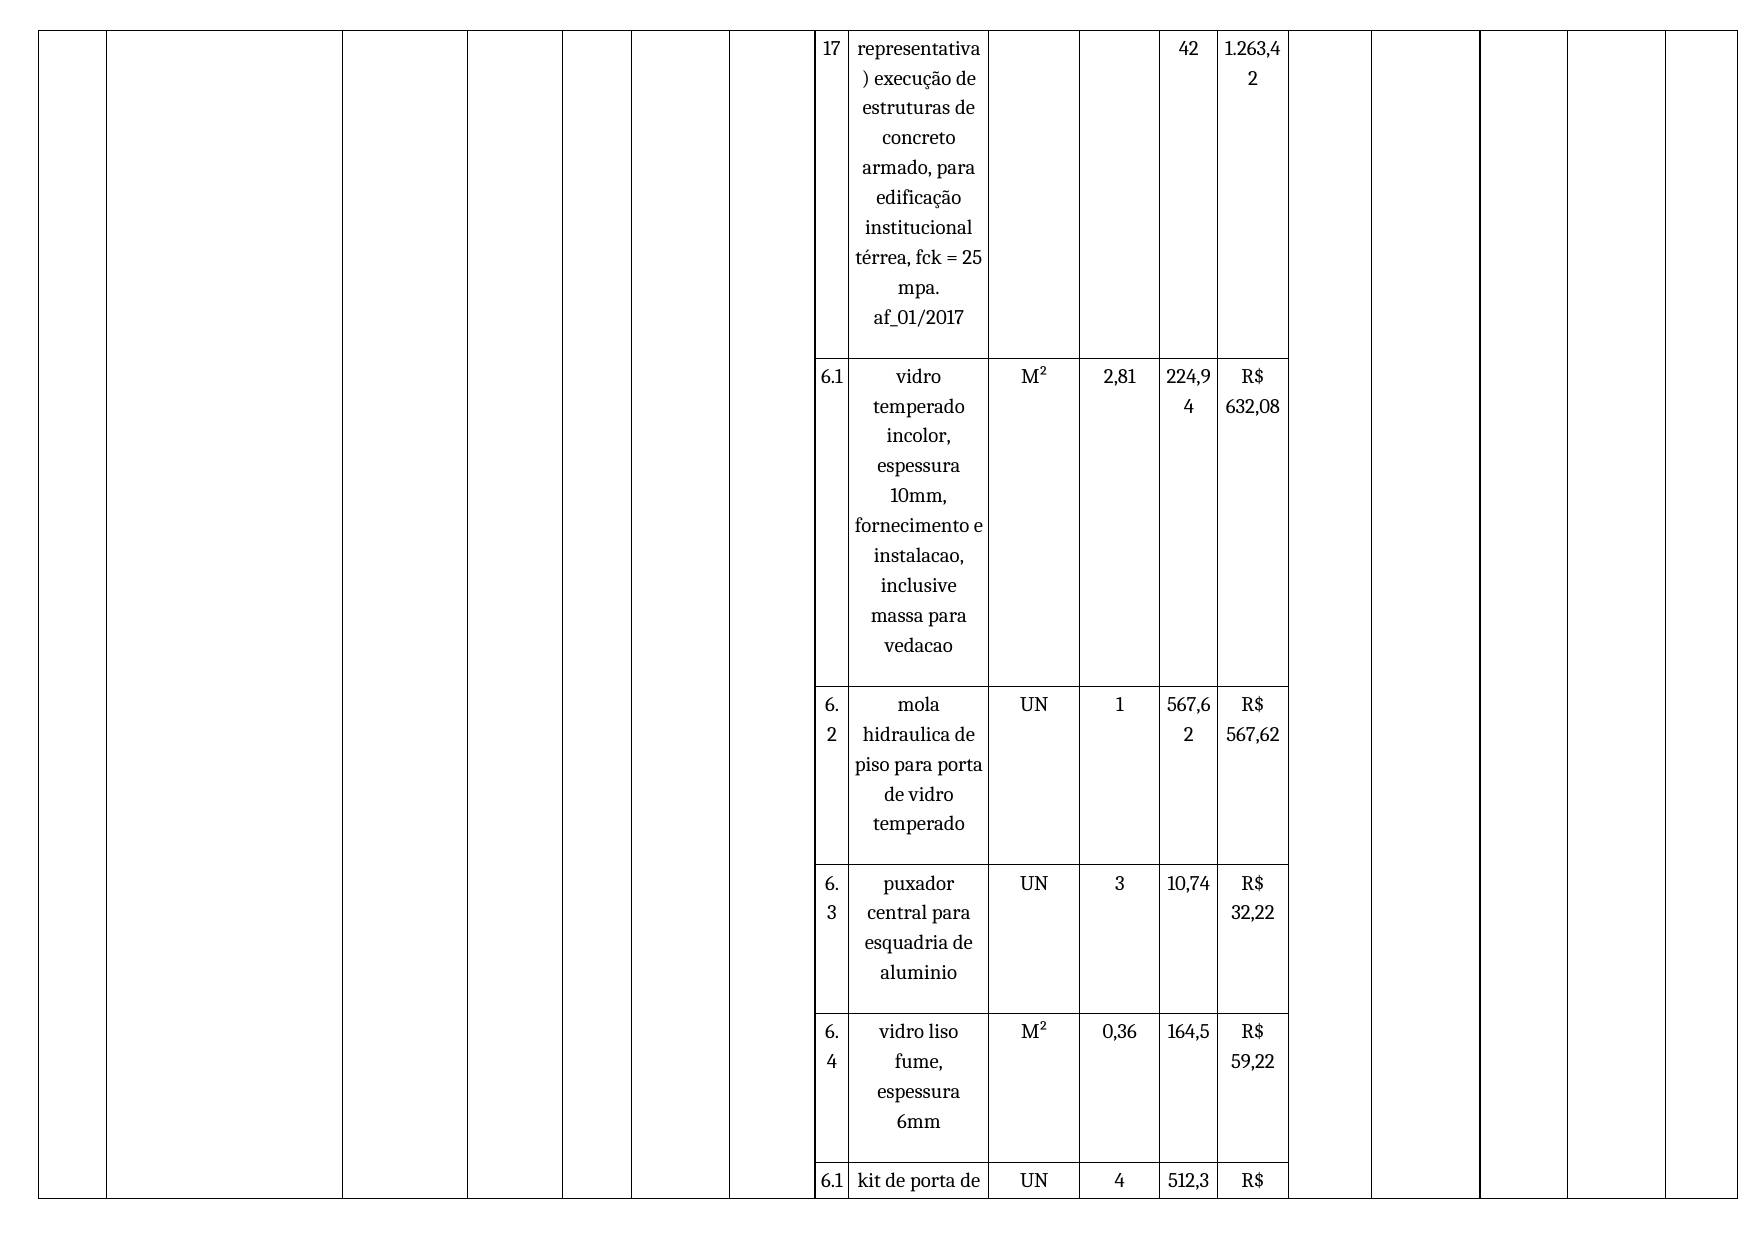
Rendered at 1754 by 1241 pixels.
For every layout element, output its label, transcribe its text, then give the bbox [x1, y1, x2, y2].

table_cell 567,62 [1160, 687, 1217, 864]
table_cell 2,81 [1080, 359, 1159, 686]
table_cell representativa) execução de estruturas de concreto armado, para edificação institucional térrea, fck = 25 mpa. af_01/2017 [849, 31, 988, 358]
table_cell [1568, 31, 1665, 1198]
table_cell R$ 632,08 [1218, 359, 1288, 686]
table_cell 1 [1080, 687, 1159, 864]
table_cell 224,94 [1160, 359, 1217, 686]
table_cell [563, 31, 631, 1198]
table_cell 164,5 [1160, 1014, 1217, 1162]
table_cell vidro liso fume, espessura 6mm [849, 1014, 988, 1162]
table_cell 3 [1080, 865, 1159, 1013]
table_cell UN [989, 1163, 1079, 1198]
table_cell [1481, 31, 1567, 1198]
table_cell [730, 31, 814, 1198]
table_cell UN [989, 865, 1079, 1013]
table_cell [1372, 31, 1479, 1198]
table_cell [468, 31, 562, 1198]
table_cell [632, 31, 729, 1198]
table_cell [343, 31, 467, 1198]
table_cell 6.4 [816, 1014, 848, 1162]
table_cell R$ 59,22 [1218, 1014, 1288, 1162]
table_cell 512,3 [1160, 1163, 1217, 1198]
table_cell [1080, 31, 1159, 358]
table_cell M² [989, 359, 1079, 686]
table_cell 0,36 [1080, 1014, 1159, 1162]
table_cell [989, 31, 1079, 358]
table_cell 6.1 [816, 1163, 848, 1198]
table_cell vidro temperado incolor, espessura 10mm, fornecimento e instalacao, inclusive massa para vedacao [849, 359, 988, 686]
table_cell mola hidraulica de piso para porta de vidro temperado [849, 687, 988, 864]
table_cell [107, 31, 342, 1198]
table_cell 1.263,42 [1218, 31, 1288, 358]
table_cell [1289, 31, 1371, 1198]
table_cell 6.2 [816, 687, 848, 864]
table_cell [1666, 31, 1737, 1198]
table_cell R$ 567,62 [1218, 687, 1288, 864]
table_cell kit de porta de [849, 1163, 988, 1198]
table_cell [39, 31, 106, 1198]
table_cell 6.3 [816, 865, 848, 1013]
table_cell 10,74 [1160, 865, 1217, 1013]
table_cell 6.1 [816, 359, 848, 686]
table_cell UN [989, 687, 1079, 864]
table_cell R$ 32,22 [1218, 865, 1288, 1013]
table_cell puxador central para esquadria de aluminio [849, 865, 988, 1013]
table_cell M² [989, 1014, 1079, 1162]
table_cell 42 [1160, 31, 1217, 358]
table_cell 17 [816, 31, 848, 358]
table_cell R$ [1218, 1163, 1288, 1198]
table_cell 4 [1080, 1163, 1159, 1198]
